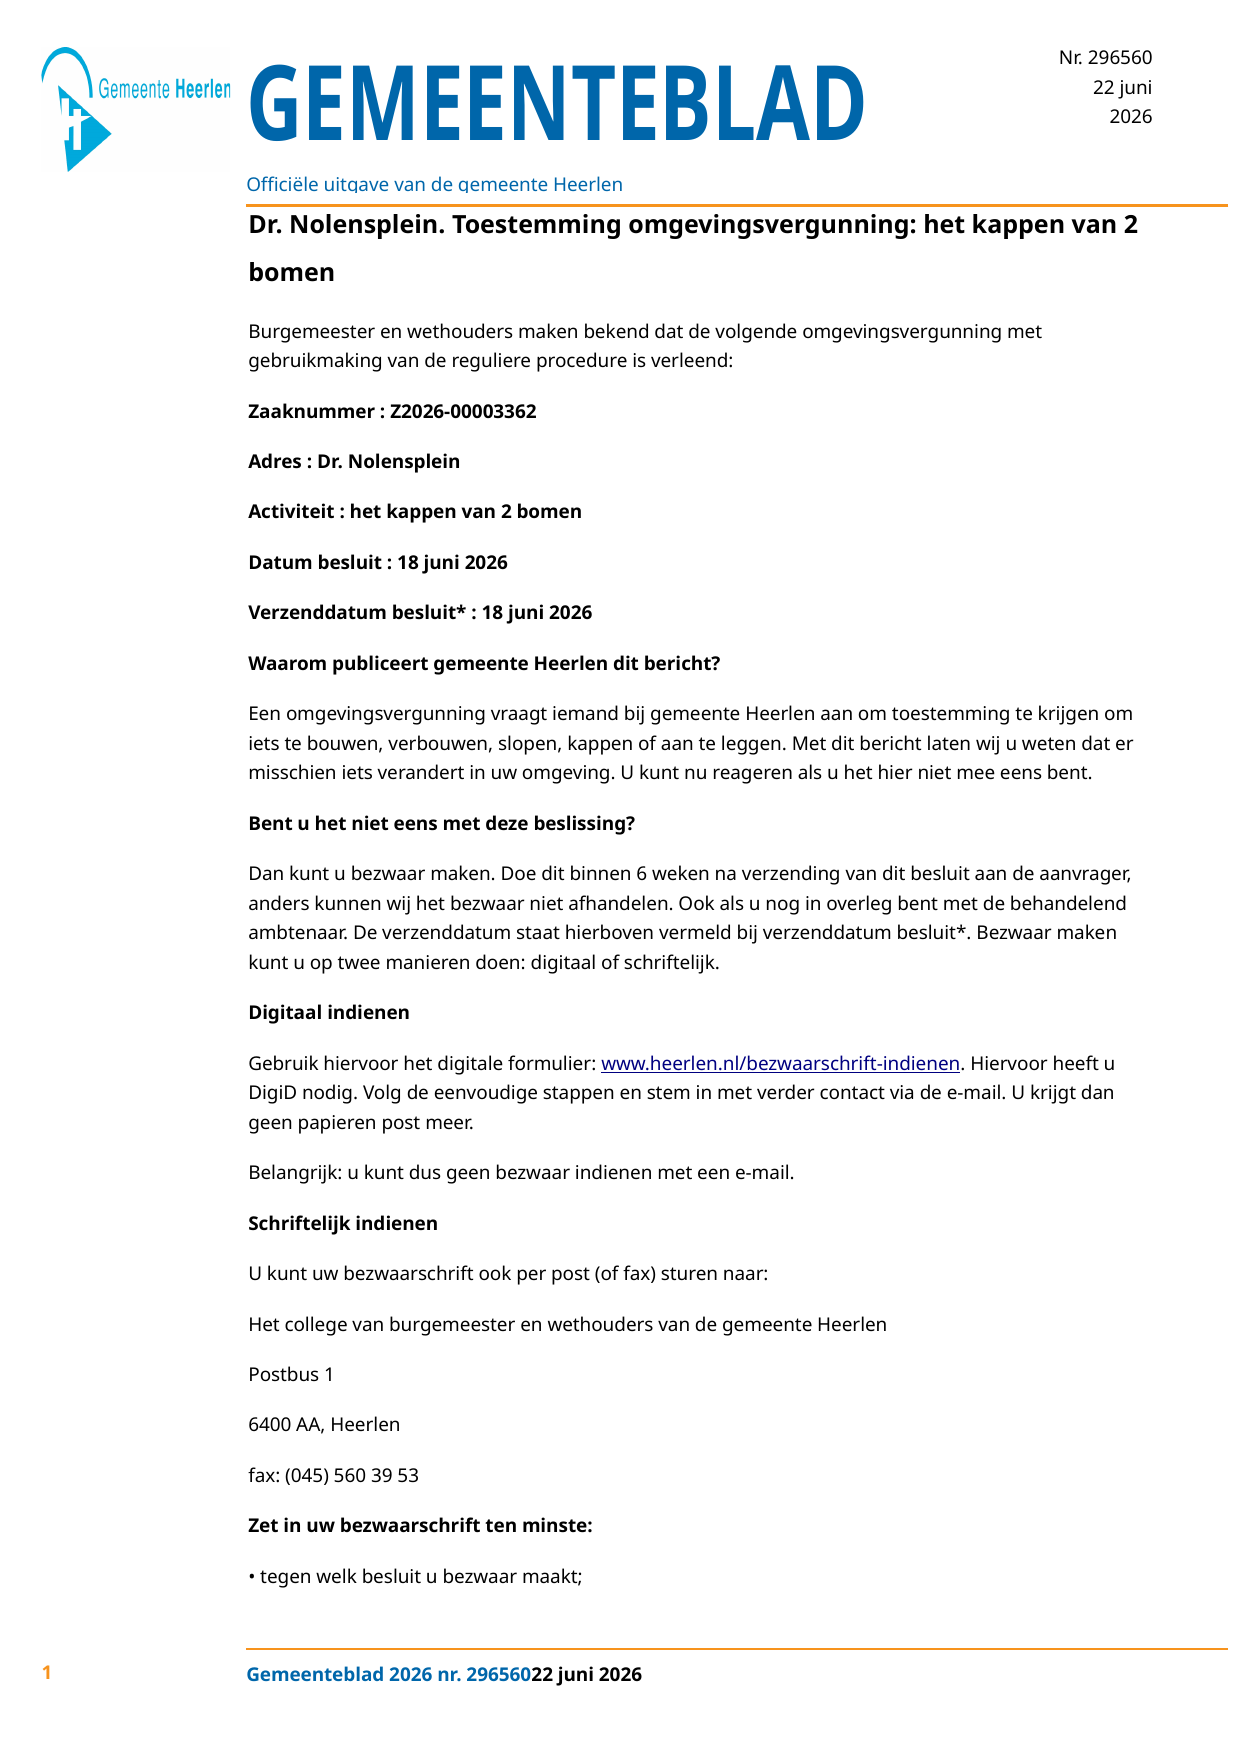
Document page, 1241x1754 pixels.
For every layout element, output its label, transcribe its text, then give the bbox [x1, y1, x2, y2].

text Datum besluit : 18 juni 2026 [248, 549, 1152, 575]
text • tegen welk besluit u bezwaar maakt; [248, 1563, 1152, 1589]
text Het college van burgemeester en wethouders van de gemeente Heerlen [248, 1311, 1152, 1337]
text Een omgevingsvergunning vraagt iemand bij gemeente Heerlen aan om toestemming te krijgen om iets te bouwen, verbouwen, slopen, kappen of aan te leggen. Met dit bericht laten wij u weten dat er misschien iets verandert in uw omgeving. U kunt nu reageren als u het hier niet mee eens bent. [248, 700, 1152, 785]
picture [41, 47, 231, 172]
text Burgemeester en wethouders maken bekend dat de volgende omgevingsvergunning met gebruikmaking van de reguliere procedure is verleend: [248, 318, 1152, 373]
text Gebruik hiervoor het digitale formulier: www.heerlen.nl/bezwaarschrift-indienen. Hiervoor heeft u DigiD nodig. Volg de eenvoudige stappen en stem in met verder contact via de e-mail. U krijgt dan geen papieren post meer. [248, 1050, 1152, 1135]
text Dr. Nolensplein. Toestemming omgevingsvergunning: het kappen van 2 bomen [248, 207, 1152, 288]
text Digitaal indienen [248, 999, 1152, 1025]
text Waarom publiceert gemeente Heerlen dit bericht? [248, 650, 1152, 676]
text Adres : Dr. Nolensplein [248, 448, 1152, 474]
picture [41, 47, 59, 70]
text Dan kunt u bezwaar maken. Doe dit binnen 6 weken na verzending van dit besluit aan de aanvrager, anders kunnen wij het bezwaar niet afhandelen. Ook als u nog in overleg bent met de behandelend ambtenaar. De verzenddatum staat hierboven vermeld bij verzenddatum besluit*. Bezwaar maken kunt u op twee manieren doen: digitaal of schriftelijk. [248, 860, 1152, 975]
text Schriftelijk indienen [248, 1210, 1152, 1236]
text fax: (045) 560 39 53 [248, 1462, 1152, 1488]
text Activiteit : het kappen van 2 bomen [248, 499, 1152, 524]
text Bent u het niet eens met deze beslissing? [248, 810, 1152, 836]
text Belangrijk: u kunt dus geen bezwaar indienen met een e-mail. [248, 1159, 1152, 1185]
text 6400 AA, Heerlen [248, 1412, 1152, 1437]
text Postbus 1 [248, 1361, 1152, 1387]
text Zaaknummer : Z2026-00003362 [248, 398, 1152, 424]
text U kunt uw bezwaarschrift ook per post (of fax) sturen naar: [248, 1260, 1152, 1286]
text Zet in uw bezwaarschrift ten minste: [248, 1512, 1152, 1538]
text Verzenddatum besluit* : 18 juni 2026 [248, 599, 1152, 625]
